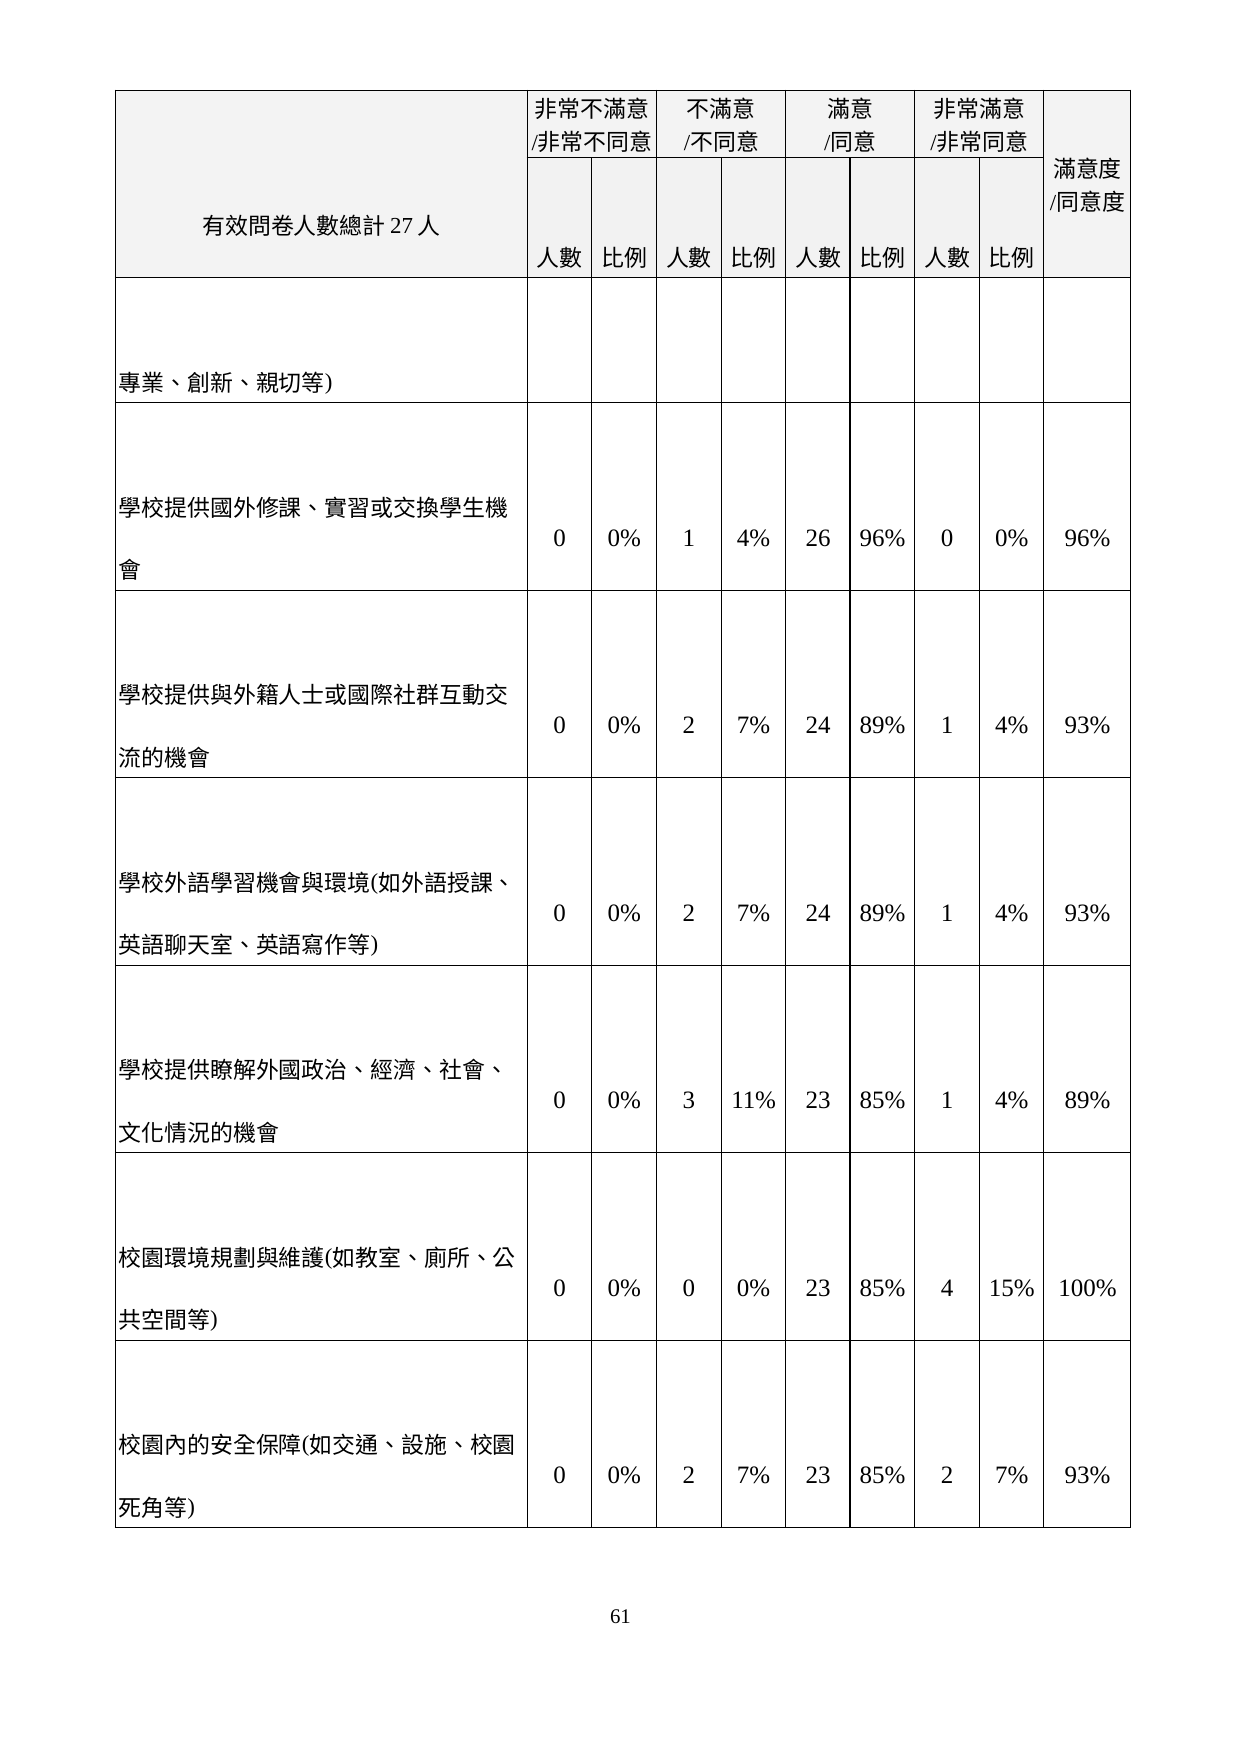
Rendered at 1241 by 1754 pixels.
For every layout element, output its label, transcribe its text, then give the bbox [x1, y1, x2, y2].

table_cell 100% [1044, 1153, 1130, 1339]
table_cell 4 [915, 1153, 979, 1339]
table_cell 學校提供國外修課、實習或交換學生機會 [116, 403, 527, 589]
table_cell 校園內的安全保障(如交通、設施、校園死角等) [116, 1341, 527, 1527]
table_cell 0% [592, 778, 656, 964]
table_header 非常滿意 /非常同意 [915, 91, 1043, 157]
table_cell 0% [722, 1153, 785, 1339]
table_cell [915, 278, 979, 402]
table_cell 0 [528, 966, 591, 1152]
table_cell 24 [786, 591, 849, 777]
table_cell 2 [657, 1341, 721, 1527]
table_cell 0 [528, 1341, 591, 1527]
table_cell 1 [915, 591, 979, 777]
table_cell 0% [592, 1153, 656, 1339]
table_cell 93% [1044, 591, 1130, 777]
table_cell 96% [1044, 403, 1130, 589]
table_cell 人數 [786, 158, 849, 277]
table_cell 1 [657, 403, 721, 589]
table_cell 4% [980, 591, 1043, 777]
table_cell [1044, 278, 1130, 402]
table_cell 26 [786, 403, 849, 589]
table_cell 2 [657, 778, 721, 964]
table_cell 89% [1044, 966, 1130, 1152]
table_cell 96% [851, 403, 914, 589]
table_cell [980, 278, 1043, 402]
table_cell 3 [657, 966, 721, 1152]
table_cell 1 [915, 778, 979, 964]
table_cell 85% [851, 966, 914, 1152]
table_cell 學校外語學習機會與環境(如外語授課、英語聊天室、英語寫作等) [116, 778, 527, 964]
table_cell 人數 [528, 158, 591, 277]
table_cell 2 [915, 1341, 979, 1527]
table_cell [722, 278, 785, 402]
table_cell [786, 278, 849, 402]
table_cell 0% [592, 966, 656, 1152]
table_cell 校園環境規劃與維護(如教室、廁所、公共空間等) [116, 1153, 527, 1339]
table_cell 比例 [592, 158, 656, 277]
table_cell 0% [592, 403, 656, 589]
table_cell 2 [657, 591, 721, 777]
table_cell 比例 [851, 158, 914, 277]
table_cell 0 [528, 591, 591, 777]
table_cell 24 [786, 778, 849, 964]
table_cell 比例 [722, 158, 785, 277]
table_cell 0 [528, 403, 591, 589]
table_cell 85% [851, 1341, 914, 1527]
table_cell 89% [851, 591, 914, 777]
table_cell 0 [657, 1153, 721, 1339]
table_cell 學校提供與外籍人士或國際社群互動交流的機會 [116, 591, 527, 777]
table_cell 0% [980, 403, 1043, 589]
table_cell 7% [722, 778, 785, 964]
table_cell 85% [851, 1153, 914, 1339]
table_cell [657, 278, 721, 402]
table_cell 93% [1044, 1341, 1130, 1527]
table_cell 人數 [657, 158, 721, 277]
table_cell 0 [528, 778, 591, 964]
table_cell 1 [915, 966, 979, 1152]
table_header 有效問卷人數總計27人 [116, 91, 527, 277]
table_cell 11% [722, 966, 785, 1152]
table_cell 0% [592, 591, 656, 777]
table_cell 23 [786, 1341, 849, 1527]
table_header 滿意度 /同意度 [1044, 91, 1130, 277]
table_cell 4% [722, 403, 785, 589]
table_cell 比例 [980, 158, 1043, 277]
table_cell [851, 278, 914, 402]
table_cell 7% [722, 591, 785, 777]
table_cell 23 [786, 966, 849, 1152]
table_cell 23 [786, 1153, 849, 1339]
table_cell [592, 278, 656, 402]
table_header 滿意 /同意 [786, 91, 914, 157]
table_cell 7% [980, 1341, 1043, 1527]
table_cell 專業、創新、親切等) [116, 278, 527, 402]
table_cell 0% [592, 1341, 656, 1527]
table_cell [528, 278, 591, 402]
table_cell 93% [1044, 778, 1130, 964]
table_header 非常不滿意 /非常不同意 [528, 91, 656, 157]
table_header 不滿意 /不同意 [657, 91, 785, 157]
table_cell 4% [980, 778, 1043, 964]
table_cell 0 [528, 1153, 591, 1339]
table_cell 4% [980, 966, 1043, 1152]
table_cell 0 [915, 403, 979, 589]
table_cell 15% [980, 1153, 1043, 1339]
table_cell 7% [722, 1341, 785, 1527]
table_cell 人數 [915, 158, 979, 277]
table_cell 89% [851, 778, 914, 964]
table_cell 學校提供瞭解外國政治、經濟、社會、文化情況的機會 [116, 966, 527, 1152]
